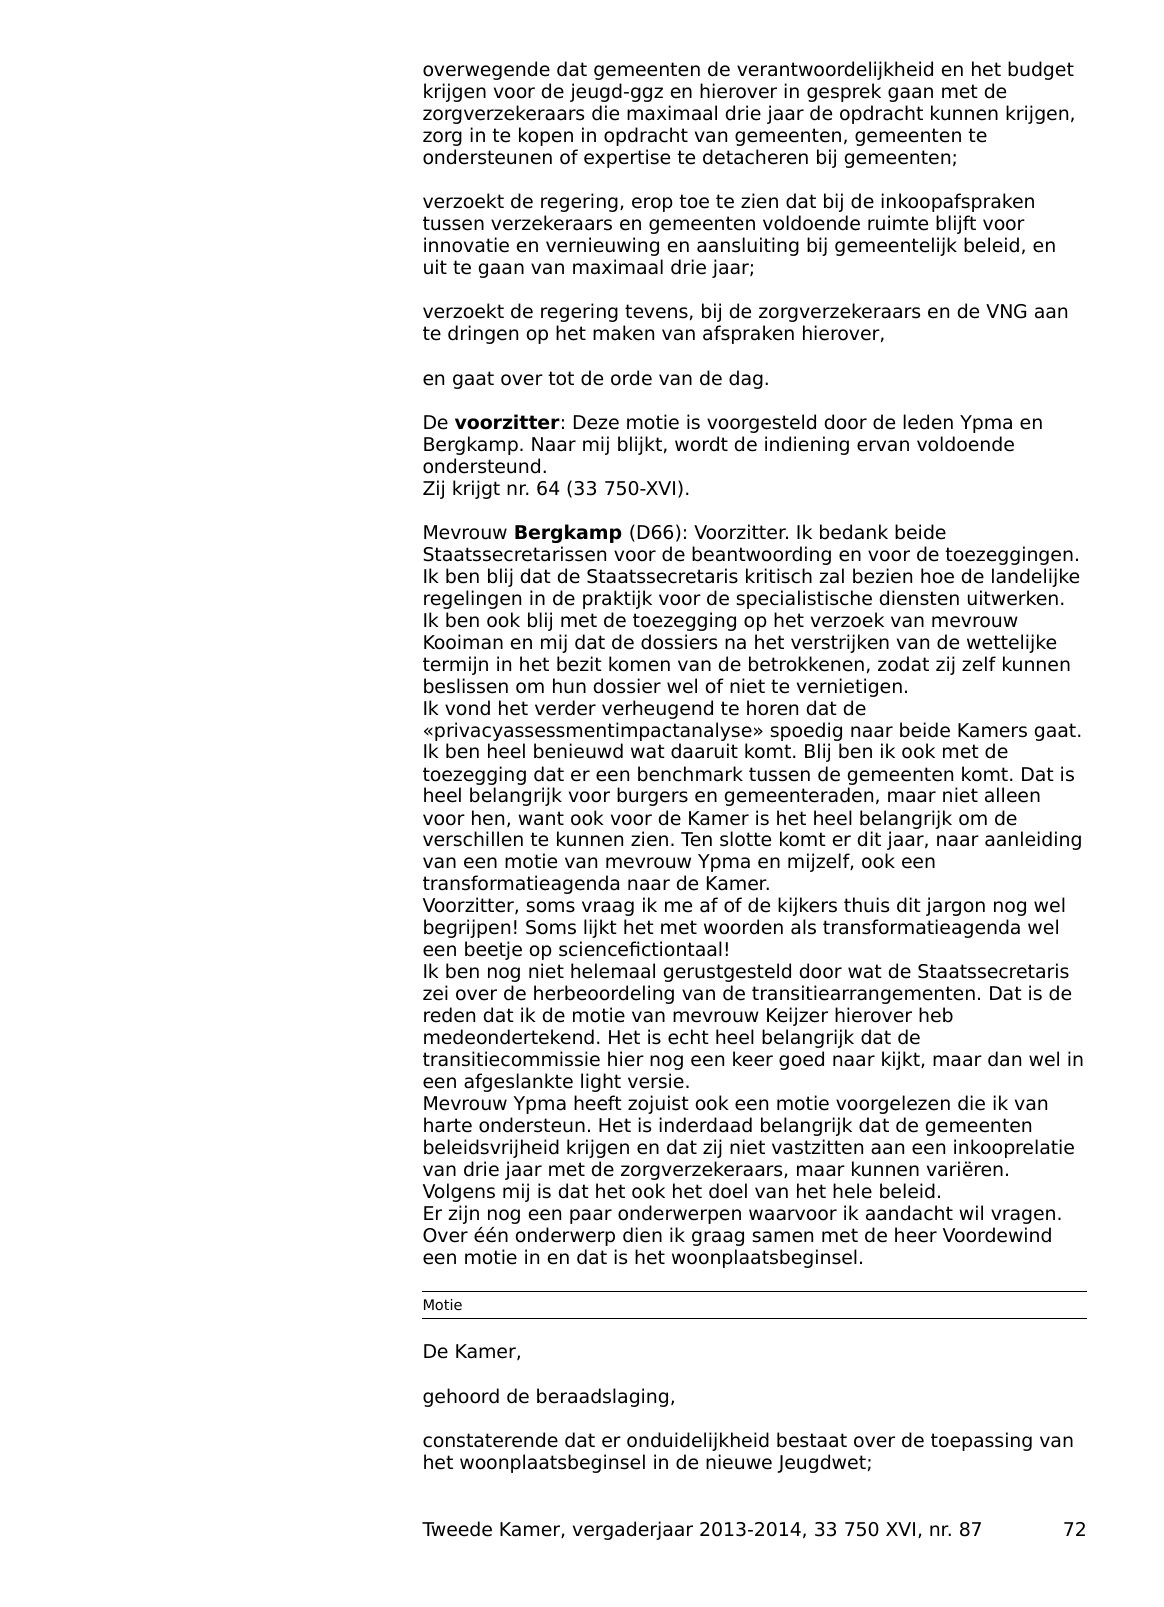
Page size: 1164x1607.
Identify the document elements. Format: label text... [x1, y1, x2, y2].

text verzoekt de regering, erop toe te zien dat bij de inkoopafspraken tussen verzekeraars en gemeenten voldoende ruimte blijft voor innovatie en vernieuwing en aansluiting bij gemeentelijk beleid, en uit te gaan van maximaal drie jaar; [422, 191, 1087, 279]
text verzoekt de regering tevens, bij de zorgverzekeraars en de VNG aan te dringen op het maken van afspraken hierover, [422, 301, 1087, 345]
text overwegende dat gemeenten de verantwoordelijkheid en het budget krijgen voor de jeugd-ggz en hierover in gesprek gaan met de zorgverzekeraars die maximaal drie jaar de opdracht kunnen krijgen, zorg in te kopen in opdracht van gemeenten, gemeenten te ondersteunen of expertise te detacheren bij gemeenten; [422, 59, 1087, 169]
text De Kamer, [422, 1341, 1087, 1363]
text gehoord de beraadslaging, [422, 1386, 1087, 1408]
text De voorzitter: Deze motie is voorgesteld door de leden Ypma en Bergkamp. Naar mij blijkt, wordt de indiening ervan voldoende ondersteund. [422, 412, 1087, 477]
table_header Motie [422, 1292, 1087, 1318]
text Zij krijgt nr. 64 (33 750-XVI). [422, 477, 1087, 499]
text Er zijn nog een paar onderwerpen waarvoor ik aandacht wil vragen. Over één onderwerp dien ik graag samen met de heer Voordewind een motie in en dat is het woonplaatsbeginsel. [422, 1203, 1087, 1269]
text en gaat over tot de orde van de dag. [422, 367, 1087, 389]
text constaterende dat er onduidelijkheid bestaat over de toepassing van het woonplaatsbeginsel in de nieuwe Jeugdwet; [422, 1430, 1087, 1474]
text Mevrouw Bergkamp (D66): Voorzitter. Ik bedank beide Staatssecretarissen voor de beantwoording en voor de toezeggingen. Ik ben blij dat de Staatssecretaris kritisch zal bezien hoe de landelijke regelingen in de praktijk voor de specialistische diensten uitwerken. Ik ben ook blij met de toezegging op het verzoek van mevrouw Kooiman en mij dat de dossiers na het verstrijken van de wettelijke termijn in het bezit komen van de betrokkenen, zodat zij zelf kunnen beslissen om hun dossier wel of niet te vernietigen. [422, 522, 1087, 697]
text Voorzitter, soms vraag ik me af of de kijkers thuis dit jargon nog wel begrijpen! Soms lijkt het met woorden als transformatieagenda wel een beetje op sciencefictiontaal! [422, 895, 1087, 961]
text Mevrouw Ypma heeft zojuist ook een motie voorgelezen die ik van harte ondersteun. Het is inderdaad belangrijk dat de gemeenten beleidsvrijheid krijgen en dat zij niet vastzitten aan een inkooprelatie van drie jaar met de zorgverzekeraars, maar kunnen variëren. Volgens mij is dat het ook het doel van het hele beleid. [422, 1093, 1087, 1203]
text Ik vond het verder verheugend te horen dat de «privacyassessmentimpactanalyse» spoedig naar beide Kamers gaat. Ik ben heel benieuwd wat daaruit komt. Blij ben ik ook met de toezegging dat er een benchmark tussen de gemeenten komt. Dat is heel belangrijk voor burgers en gemeenteraden, maar niet alleen voor hen, want ook voor de Kamer is het heel belangrijk om de verschillen te kunnen zien. Ten slotte komt er dit jaar, naar aanleiding van een motie van mevrouw Ypma en mijzelf, ook een transformatieagenda naar de Kamer. [422, 697, 1087, 895]
text Ik ben nog niet helemaal gerustgesteld door wat de Staatssecretaris zei over de herbeoordeling van de transitiearrangementen. Dat is de reden dat ik de motie van mevrouw Keijzer hierover heb medeondertekend. Het is echt heel belangrijk dat de transitiecommissie hier nog een keer goed naar kijkt, maar dan wel in een afgeslankte light versie. [422, 961, 1087, 1093]
